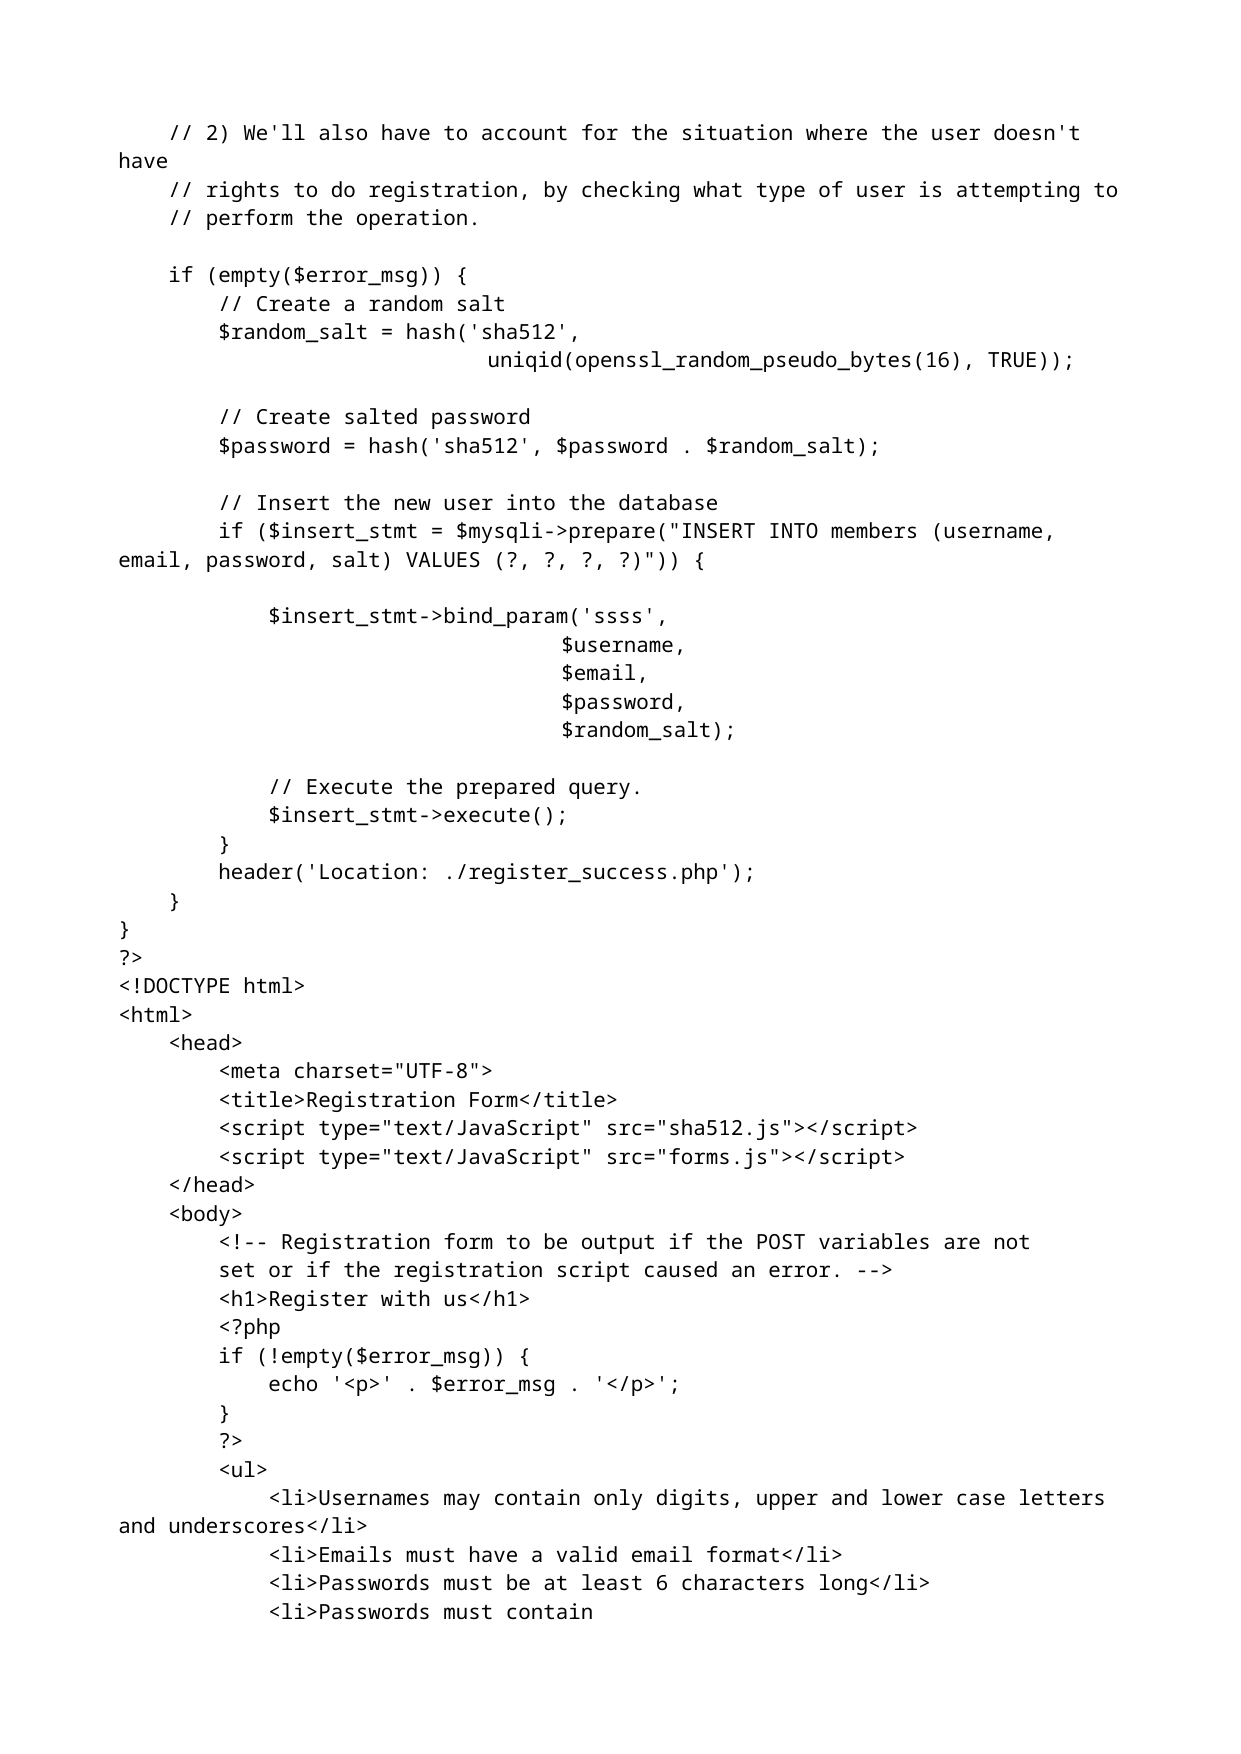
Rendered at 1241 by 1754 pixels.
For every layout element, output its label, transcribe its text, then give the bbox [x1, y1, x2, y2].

text $insert_stmt->execute(); [118, 801, 1122, 829]
text } [118, 886, 1122, 914]
text $insert_stmt->bind_param('ssss', [118, 602, 1122, 630]
text <body> [118, 1199, 1122, 1227]
text echo '<p>' . $error_msg . '</p>'; [118, 1369, 1122, 1398]
text <title>Registration Form</title> [118, 1085, 1122, 1113]
text <head> [118, 1028, 1122, 1057]
text $random_salt); [118, 715, 1122, 744]
text <li>Usernames may contain only digits, upper and lower case letters and underscores</li> [118, 1483, 1122, 1540]
text <html> [118, 1000, 1122, 1028]
text $password = hash('sha512', $password . $random_salt); [118, 431, 1122, 459]
text <h1>Register with us</h1> [118, 1284, 1122, 1312]
text <!-- Registration form to be output if the POST variables are not [118, 1227, 1122, 1256]
text <script type="text/JavaScript" src="sha512.js"></script> [118, 1113, 1122, 1142]
text // 2) We'll also have to account for the situation where the user doesn't have [118, 118, 1122, 175]
text ?> [118, 1426, 1122, 1455]
text <ul> [118, 1455, 1122, 1483]
text // perform the operation. [118, 203, 1122, 232]
text // Create a random salt [118, 289, 1122, 317]
text $email, [118, 658, 1122, 687]
text } [118, 1398, 1122, 1426]
text if ($insert_stmt = $mysqli->prepare("INSERT INTO members (username, email, password, salt) VALUES (?, ?, ?, ?)")) { [118, 516, 1122, 573]
text // Insert the new user into the database [118, 488, 1122, 516]
text $random_salt = hash('sha512', [118, 317, 1122, 346]
text uniqid(openssl_random_pseudo_bytes(16), TRUE)); [118, 346, 1122, 374]
text // Create salted password [118, 402, 1122, 431]
text ?> [118, 943, 1122, 971]
text <?php [118, 1312, 1122, 1341]
text set or if the registration script caused an error. --> [118, 1256, 1122, 1284]
text } [118, 914, 1122, 943]
text } [118, 829, 1122, 857]
text <!DOCTYPE html> [118, 971, 1122, 1000]
text <li>Emails must have a valid email format</li> [118, 1540, 1122, 1568]
text // rights to do registration, by checking what type of user is attempting to [118, 175, 1122, 203]
text // Execute the prepared query. [118, 772, 1122, 801]
text header('Location: ./register_success.php'); [118, 857, 1122, 886]
text <li>Passwords must contain [118, 1597, 1122, 1625]
text if (empty($error_msg)) { [118, 260, 1122, 289]
text </head> [118, 1170, 1122, 1199]
text <script type="text/JavaScript" src="forms.js"></script> [118, 1142, 1122, 1170]
text $password, [118, 687, 1122, 715]
text $username, [118, 630, 1122, 658]
text if (!empty($error_msg)) { [118, 1341, 1122, 1369]
text <meta charset="UTF-8"> [118, 1057, 1122, 1085]
text <li>Passwords must be at least 6 characters long</li> [118, 1568, 1122, 1597]
